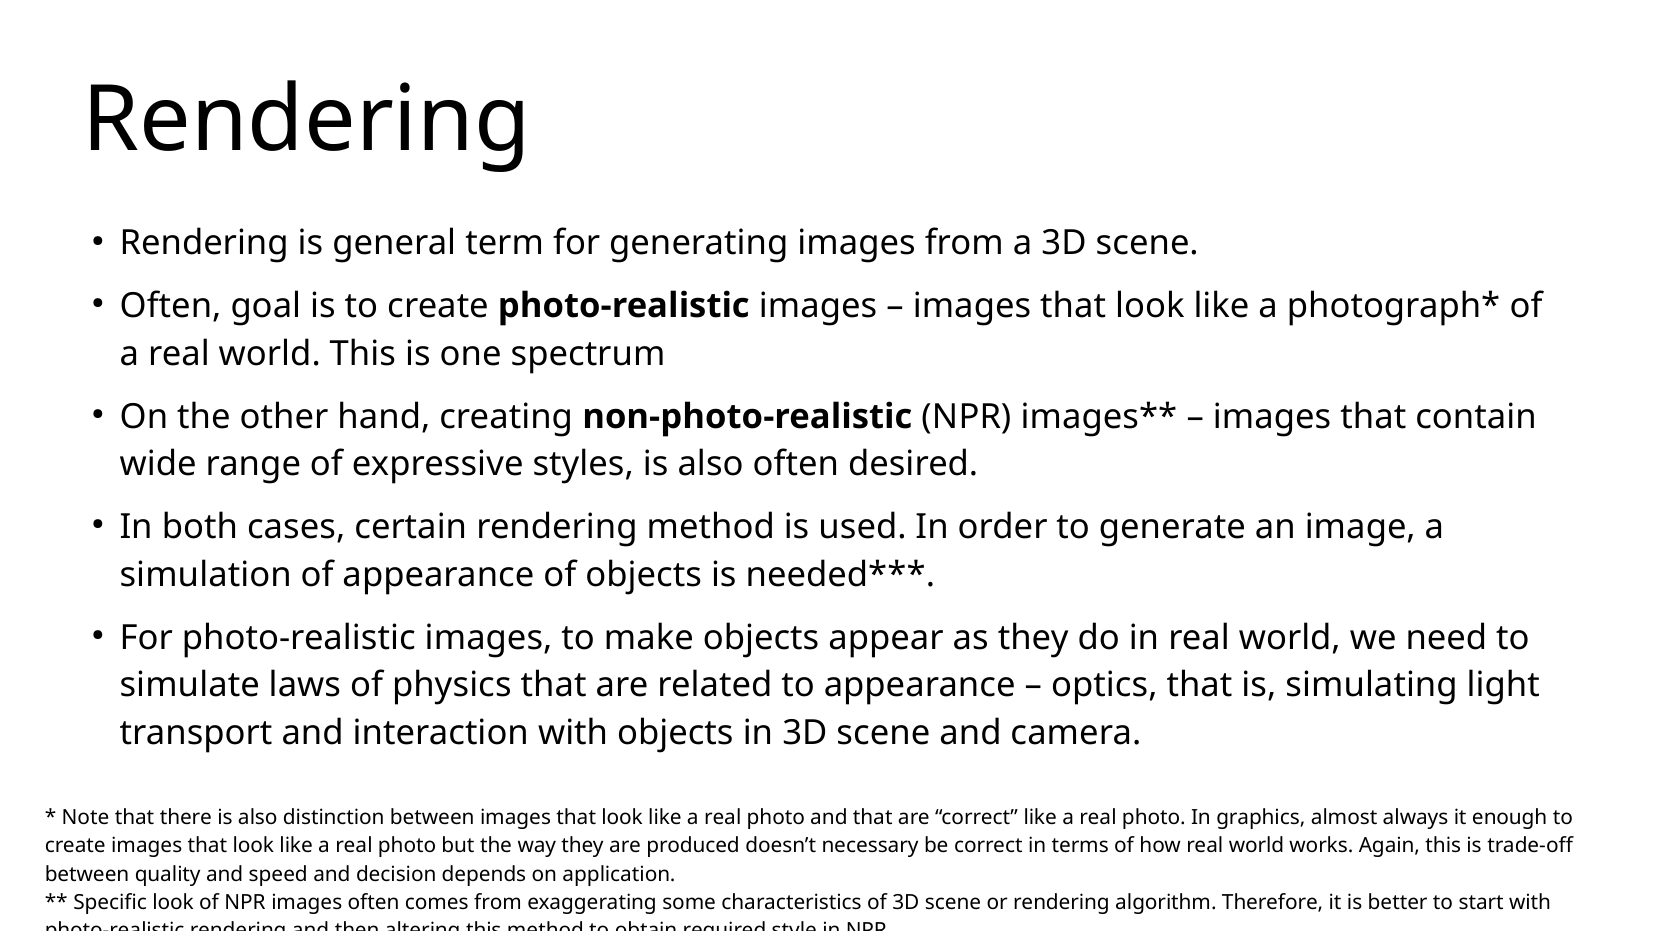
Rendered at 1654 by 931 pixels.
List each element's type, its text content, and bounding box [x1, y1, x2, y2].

list Rendering is general term for generating images from a 3D scene. Often, goal is to create photo-realistic images – images that look like a photograph* of a real world. This is one spectrum On the other hand, creating non-photo-realistic (NPR) images** – images that contain wide range of expressive styles, is also often desired. In both cases, certain rendering method is used. In order to generate an image, a simulation of appearance of objects is needed***. For photo-realistic images, to make objects appear as they do in real world, we need to simulate laws of physics that are related to appearance – optics, that is, simulating light transport and interaction with objects in 3D scene and camera. [82, 217, 1571, 758]
title Rendering [82, 37, 1571, 193]
text_box * Note that there is also distinction between images that look like a real photo and that are “correct” like a real photo. In graphics, almost always it enough to create images that look like a real photo but the way they are produced doesn’t necessary be correct in terms of how real world works. Again, this is trade-off between quality and speed and decision depends on application. ** Specific look of NPR images often comes from exaggerating some characteristics of 3D scene or rendering algorithm. Therefore, it is better to start with photo-realistic rendering and then altering this method to obtain required style in NPR. *** Note that the realism/style of image, next to rendering, also depends on the way how 3D scene is simulated as well as its complexity. This is another example showing how rendering and modeling of 3D scene are intertwined processes. [30, 795, 1621, 931]
